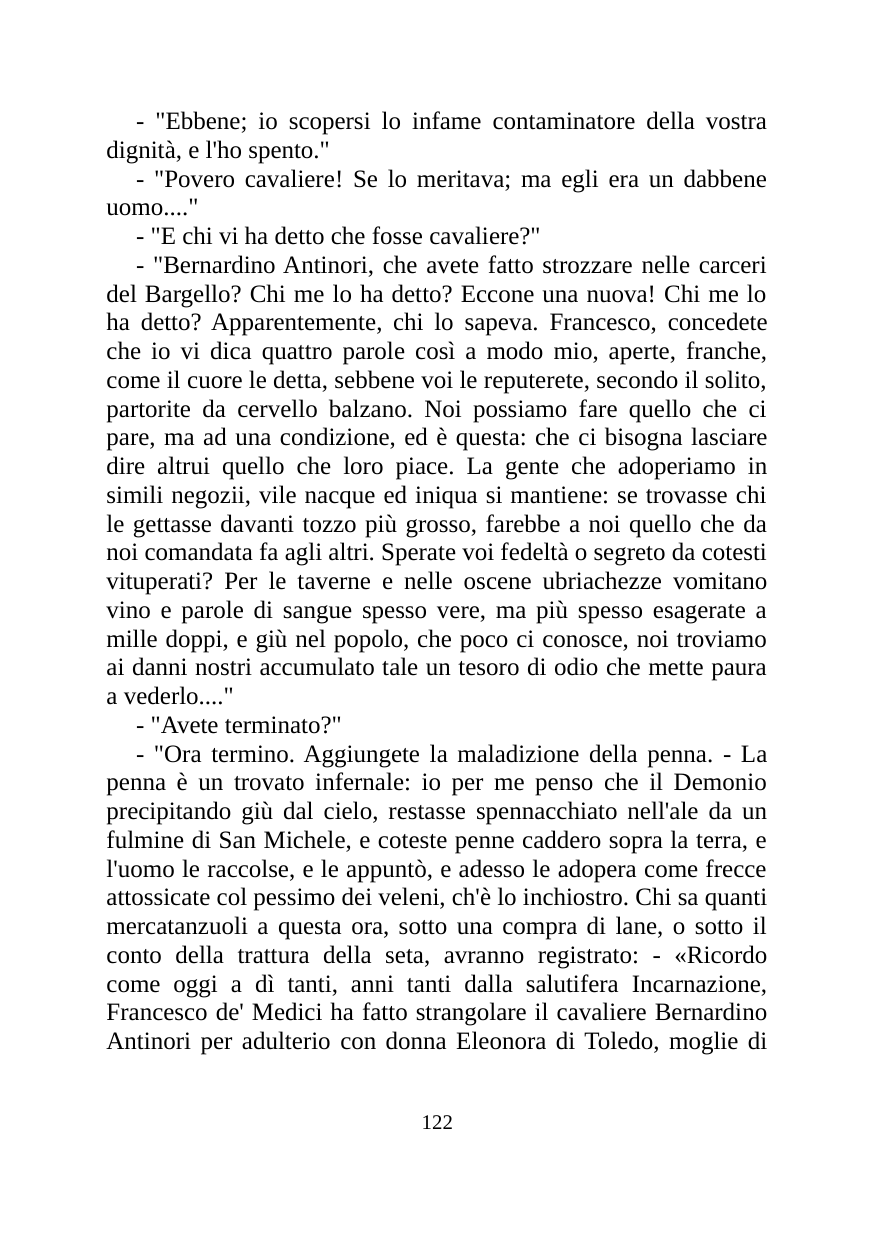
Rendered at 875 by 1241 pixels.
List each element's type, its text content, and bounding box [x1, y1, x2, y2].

text - "E chi vi ha detto che fosse cavaliere?" [106, 221, 768, 250]
text - "Povero cavaliere! Se lo meritava; ma egli era un dabbene uomo...." [106, 164, 768, 221]
text - "Avete terminato?" [106, 710, 768, 739]
text - "Bernardino Antinori, che avete fatto strozzare nelle carceri del Bargello? Chi me lo ha detto? Eccone una nuova! Chi me lo ha detto? Apparentemente, chi lo sapeva. Francesco, concedete che io vi dica quattro parole così a modo mio, aperte, franche, come il cuore le detta, sebbene voi le reputerete, secondo il solito, partorite da cervello balzano. Noi possiamo fare quello che ci pare, ma ad una condizione, ed è questa: che ci bisogna lasciare dire altrui quello che loro piace. La gente che adoperiamo in simili negozii, vile nacque ed iniqua si mantiene: se trovasse chi le gettasse davanti tozzo più grosso, farebbe a noi quello che da noi comandata fa agli altri. Sperate voi fedeltà o segreto da cotesti vituperati? Per le taverne e nelle oscene ubriachezze vomitano vino e parole di sangue spesso vere, ma più spesso esagerate a mille doppi, e giù nel popolo, che poco ci conosce, noi troviamo ai danni nostri accumulato tale un tesoro di odio che mette paura a vederlo...." [106, 250, 768, 710]
text - "Ebbene; io scopersi lo infame contaminatore della vostra dignità, e l'ho spento." [106, 106, 768, 164]
text - "Ora termino. Aggiungete la maladizione della penna. - La penna è un trovato infernale: io per me penso che il Demonio precipitando giù dal cielo, restasse spennacchiato nell'ale da un fulmine di San Michele, e coteste penne caddero sopra la terra, e l'uomo le raccolse, e le appuntò, e adesso le adopera come frecce attossicate col pessimo dei veleni, ch'è lo inchiostro. Chi sa quanti mercatanzuoli a questa ora, sotto una compra di lane, o sotto il conto della trattura della seta, avranno registrato: - «Ricordo come oggi a dì tanti, anni tanti dalla salutifera Incarnazione, Francesco de' Medici ha fatto strangolare il cavaliere Bernardino Antinori per adulterio con donna Eleonora di Toledo, moglie di [106, 739, 768, 1055]
